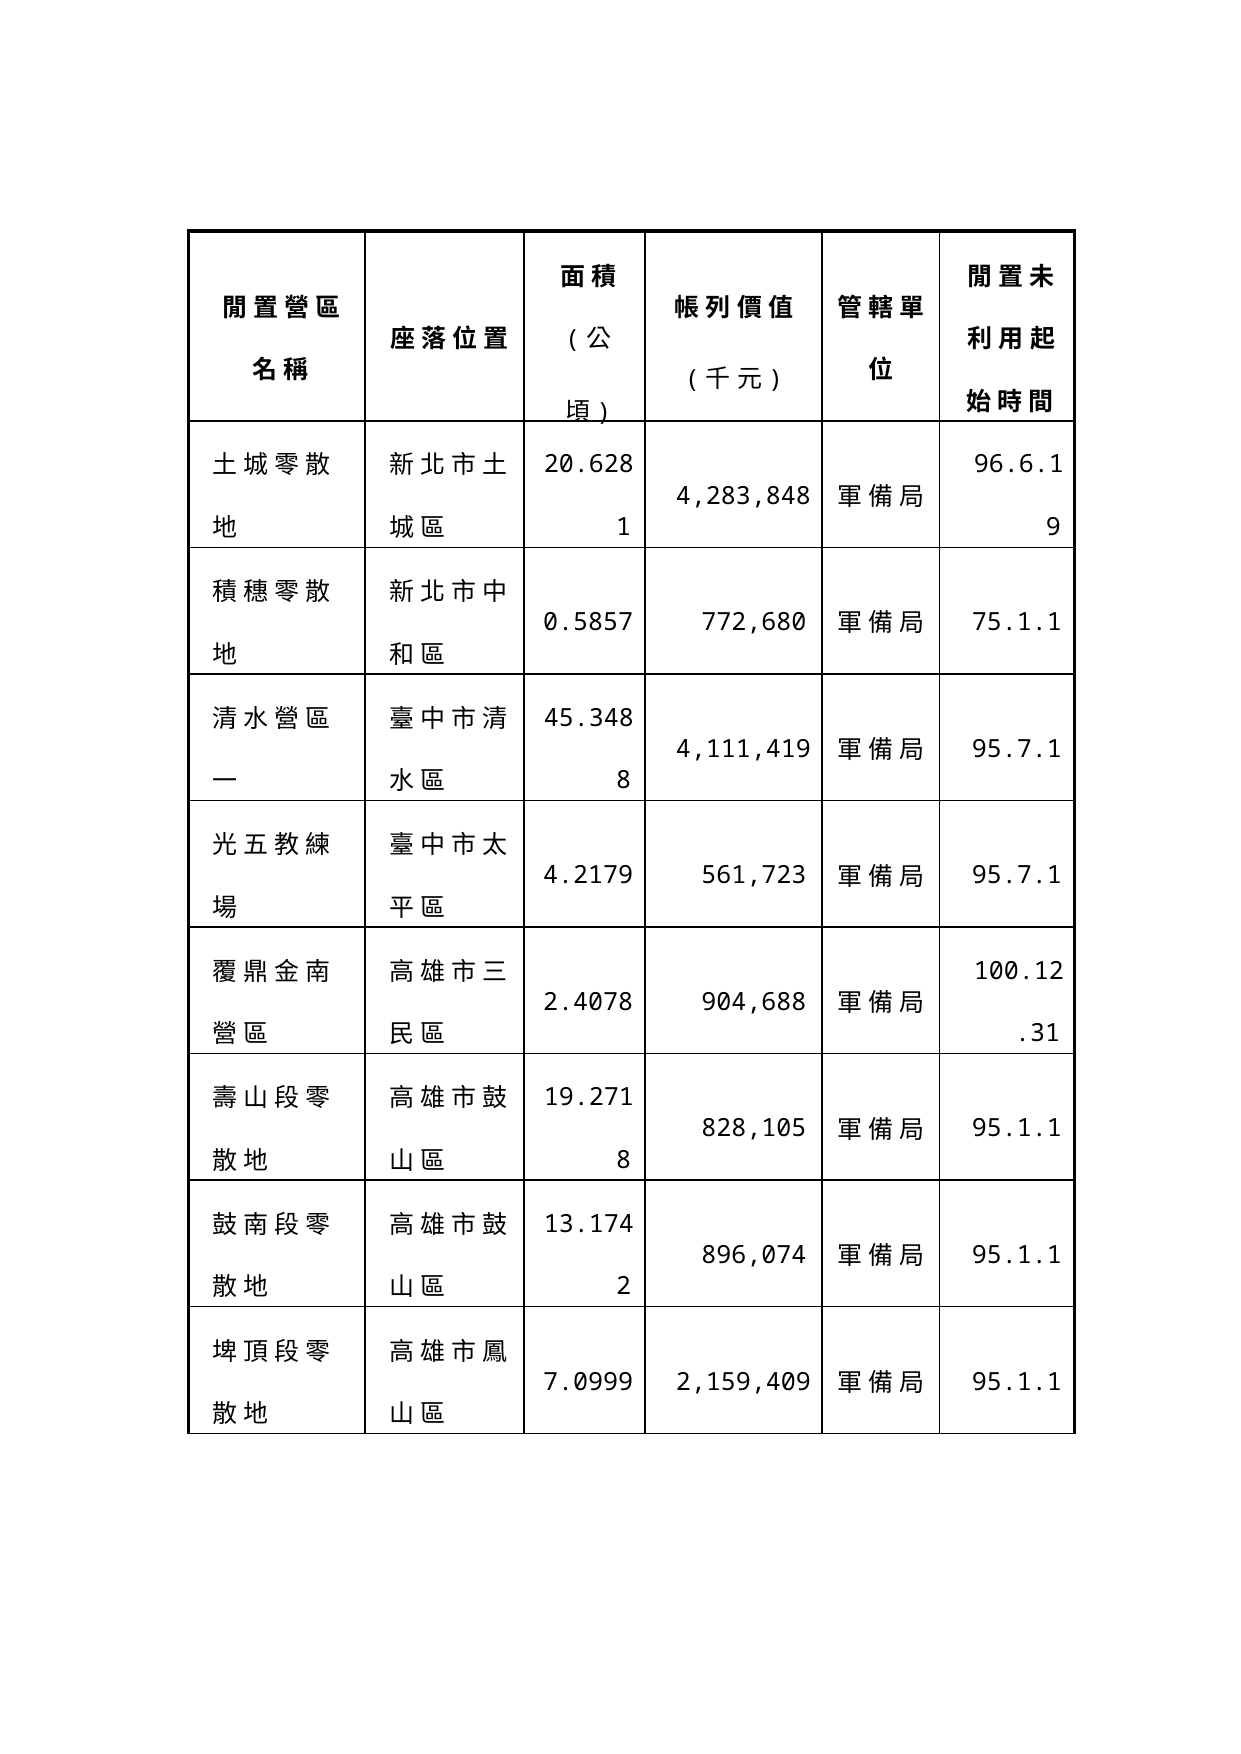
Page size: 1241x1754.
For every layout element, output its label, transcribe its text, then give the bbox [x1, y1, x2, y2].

table_cell 95.7.1 [940, 675, 1073, 799]
table_cell 軍備局 [823, 548, 939, 673]
table_cell 13.1742 [525, 1181, 644, 1306]
table_cell 軍備局 [823, 675, 939, 799]
table_cell 軍備局 [823, 1181, 939, 1306]
table_header 面積 (公頃) [525, 233, 644, 420]
table_cell 高雄市鼓山區 [366, 1054, 523, 1179]
table_cell 清水營區一 [190, 675, 364, 799]
table_cell 臺中市清水區 [366, 675, 523, 799]
table_cell 光五教練場 [190, 801, 364, 926]
table_cell 100.12.31 [940, 928, 1073, 1053]
table_cell 896,074 [646, 1181, 821, 1306]
table_cell 0.5857 [525, 548, 644, 673]
table_cell 96.6.19 [940, 422, 1073, 546]
table_cell 2,159,409 [646, 1307, 821, 1432]
table_header 座落位置 [366, 233, 523, 420]
table_cell 95.7.1 [940, 801, 1073, 926]
table_cell 20.6281 [525, 422, 644, 546]
table_cell 45.3488 [525, 675, 644, 799]
table_header 帳列價值 (千元) [646, 233, 821, 420]
table_cell 積穗零散地 [190, 548, 364, 673]
table_cell 95.1.1 [940, 1054, 1073, 1179]
table_cell 埤頂段零散地 [190, 1307, 364, 1432]
table_cell 壽山段零散地 [190, 1054, 364, 1179]
table_cell 新北市中和區 [366, 548, 523, 673]
table_cell 95.1.1 [940, 1307, 1073, 1432]
table_cell 561,723 [646, 801, 821, 926]
table_cell 覆鼎金南營區 [190, 928, 364, 1053]
table_cell 75.1.1 [940, 548, 1073, 673]
table_cell 新北市土城區 [366, 422, 523, 546]
table_cell 4.2179 [525, 801, 644, 926]
table_cell 2.4078 [525, 928, 644, 1053]
table_cell 高雄市鼓山區 [366, 1181, 523, 1306]
table_cell 土城零散地 [190, 422, 364, 546]
table_header 閒置未利用起始時間 [940, 233, 1073, 420]
table_cell 軍備局 [823, 801, 939, 926]
table_cell 高雄市鳳山區 [366, 1307, 523, 1432]
table_cell 19.2718 [525, 1054, 644, 1179]
table_cell 4,283,848 [646, 422, 821, 546]
table_cell 軍備局 [823, 1307, 939, 1432]
table_cell 軍備局 [823, 928, 939, 1053]
table_cell 7.0999 [525, 1307, 644, 1432]
table_header 閒置營區名稱 [190, 233, 364, 420]
table_cell 4,111,419 [646, 675, 821, 799]
table_cell 95.1.1 [940, 1181, 1073, 1306]
table_cell 高雄市三民區 [366, 928, 523, 1053]
table_cell 904,688 [646, 928, 821, 1053]
table_cell 鼓南段零散地 [190, 1181, 364, 1306]
table_cell 軍備局 [823, 422, 939, 546]
table_cell 772,680 [646, 548, 821, 673]
table_cell 臺中市太平區 [366, 801, 523, 926]
table_header 管轄單位 [823, 233, 939, 420]
table_cell 軍備局 [823, 1054, 939, 1179]
table_cell 828,105 [646, 1054, 821, 1179]
